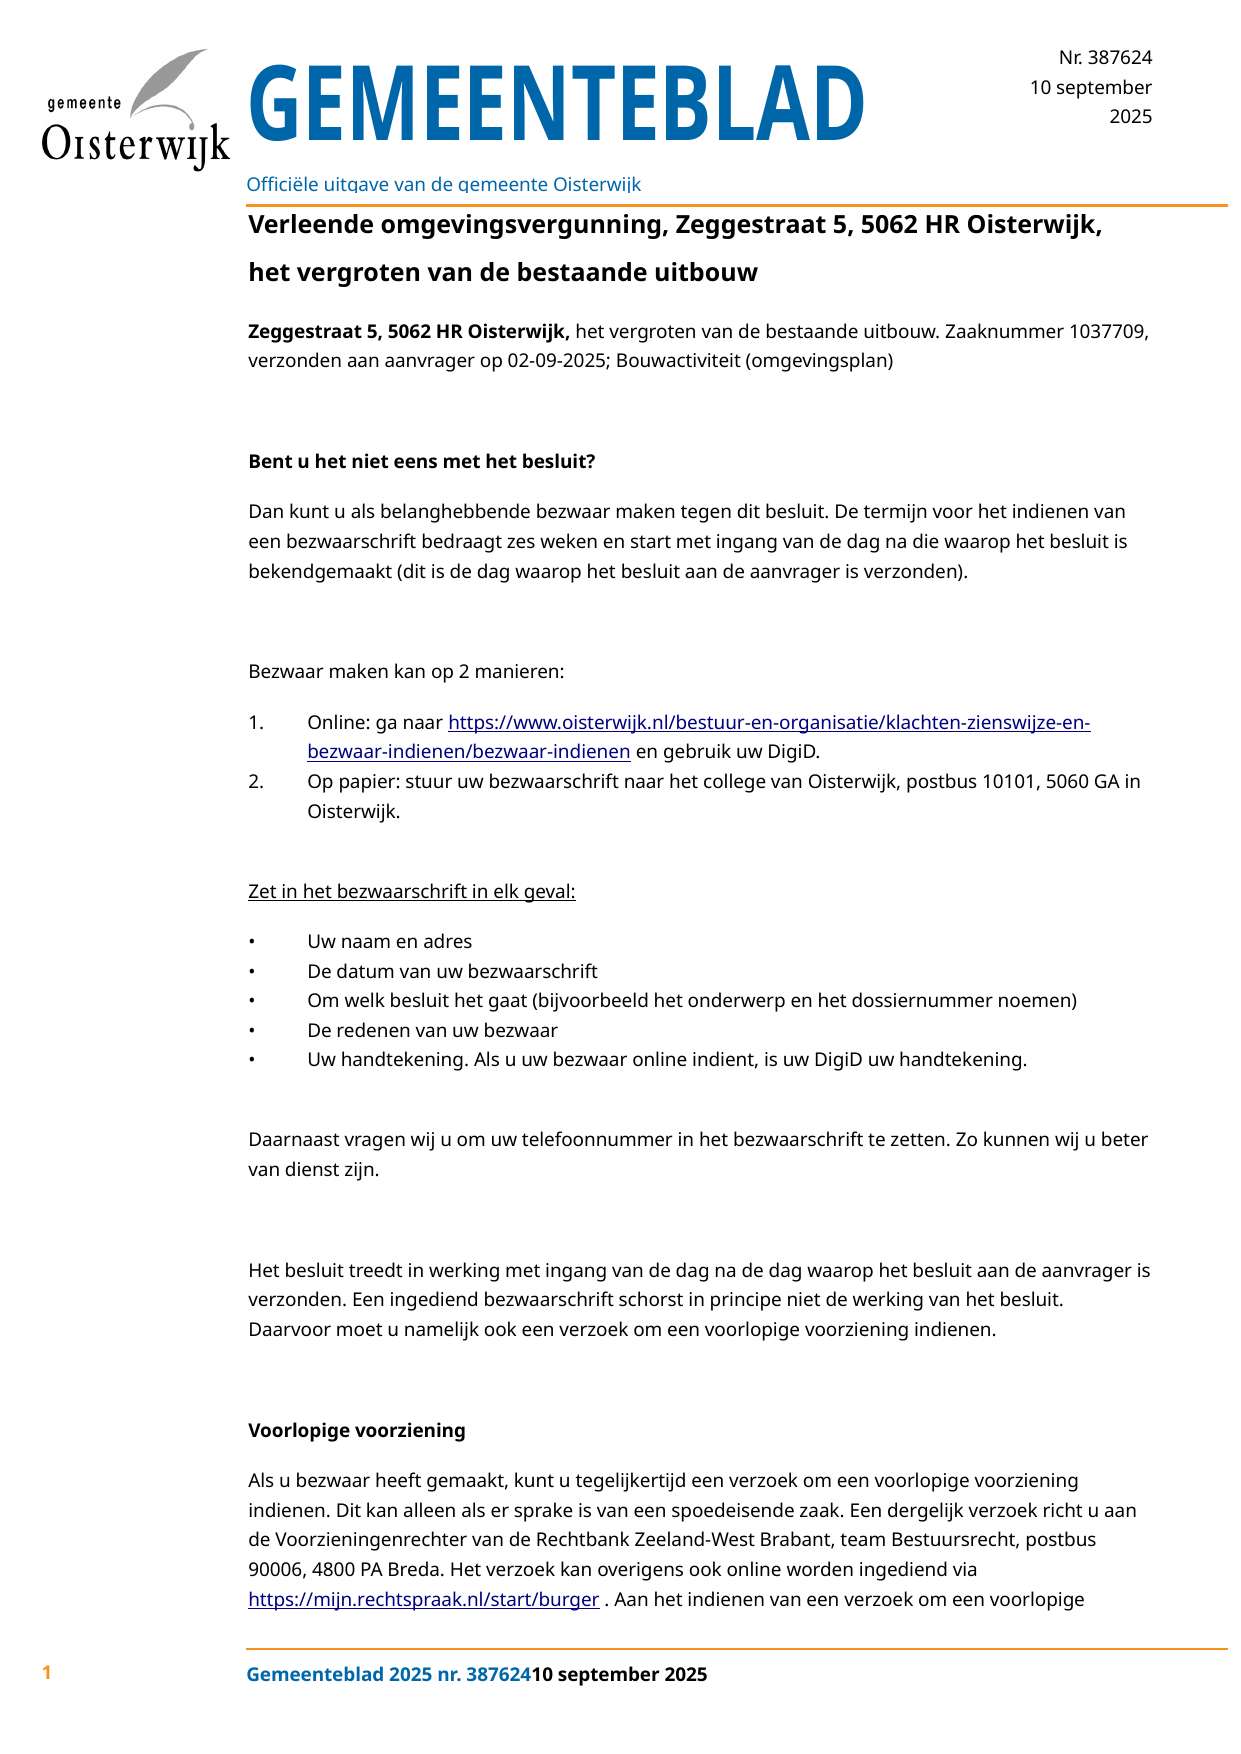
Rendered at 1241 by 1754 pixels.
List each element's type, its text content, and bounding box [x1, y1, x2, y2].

list Uw naam en adres [248, 928, 1152, 954]
text Daarnaast vragen wij u om uw telefoonnummer in het bezwaarschrift te zetten. Zo kunnen wij u beter van dienst zijn. [248, 1127, 1152, 1182]
picture [41, 47, 231, 172]
text Bezwaar maken kan op 2 manieren: [248, 659, 1152, 684]
list Online: ga naar https://www.oisterwijk.nl/bestuur-en-organisatie/klachten-zienswijze-en-bezwaar-indienen/bezwaar-indienen en gebruik uw DigiD. [248, 709, 1152, 764]
text Dan kunt u als belanghebbende bezwaar maken tegen dit besluit. De termijn voor het indienen van een bezwaarschrift bedraagt zes weken en start met ingang van de dag na die waarop het besluit is bekendgemaakt (dit is de dag waarop het besluit aan de aanvrager is verzonden). [248, 499, 1152, 584]
text Zet in het bezwaarschrift in elk geval: [248, 878, 1152, 904]
text Als u bezwaar heeft gemaakt, kunt u tegelijkertijd een verzoek om een voorlopige voorziening indienen. Dit kan alleen als er sprake is van een spoedeisende zaak. Een dergelijk verzoek richt u aan de Voorzieningenrechter van de Rechtbank Zeeland-West Brabant, team Bestuursrecht, postbus 90006, 4800 PA Breda. Het verzoek kan overigens ook online worden ingediend via https://mijn.rechtspraak.nl/start/burger . Aan het indienen van een verzoek om een voorlopige [248, 1467, 1152, 1612]
list Om welk besluit het gaat (bijvoorbeeld het onderwerp en het dossiernummer noemen) [248, 987, 1152, 1013]
text Voorlopige voorziening [248, 1417, 1152, 1443]
text Verleende omgevingsvergunning, Zeggestraat 5, 5062 HR Oisterwijk, het vergroten van de bestaande uitbouw [248, 207, 1152, 288]
list De redenen van uw bezwaar [248, 1017, 1152, 1043]
list Op papier: stuur uw bezwaarschrift naar het college van Oisterwijk, postbus 10101, 5060 GA in Oisterwijk. [248, 768, 1152, 824]
text Bent u het niet eens met het besluit? [248, 448, 1152, 474]
list De datum van uw bezwaarschrift [248, 958, 1152, 984]
list Uw handtekening. Als u uw bezwaar online indient, is uw DigiD uw handtekening. [248, 1047, 1152, 1072]
text Het besluit treedt in werking met ingang van de dag na de dag waarop het besluit aan de aanvrager is verzonden. Een ingediend bezwaarschrift schorst in principe niet de werking van het besluit. Daarvoor moet u namelijk ook een verzoek om een voorlopige voorziening indienen. [248, 1257, 1152, 1342]
text Zeggestraat 5, 5062 HR Oisterwijk, het vergroten van de bestaande uitbouw. Zaaknummer 1037709, verzonden aan aanvrager op 02-09-2025; Bouwactiviteit (omgevingsplan) [248, 318, 1152, 373]
